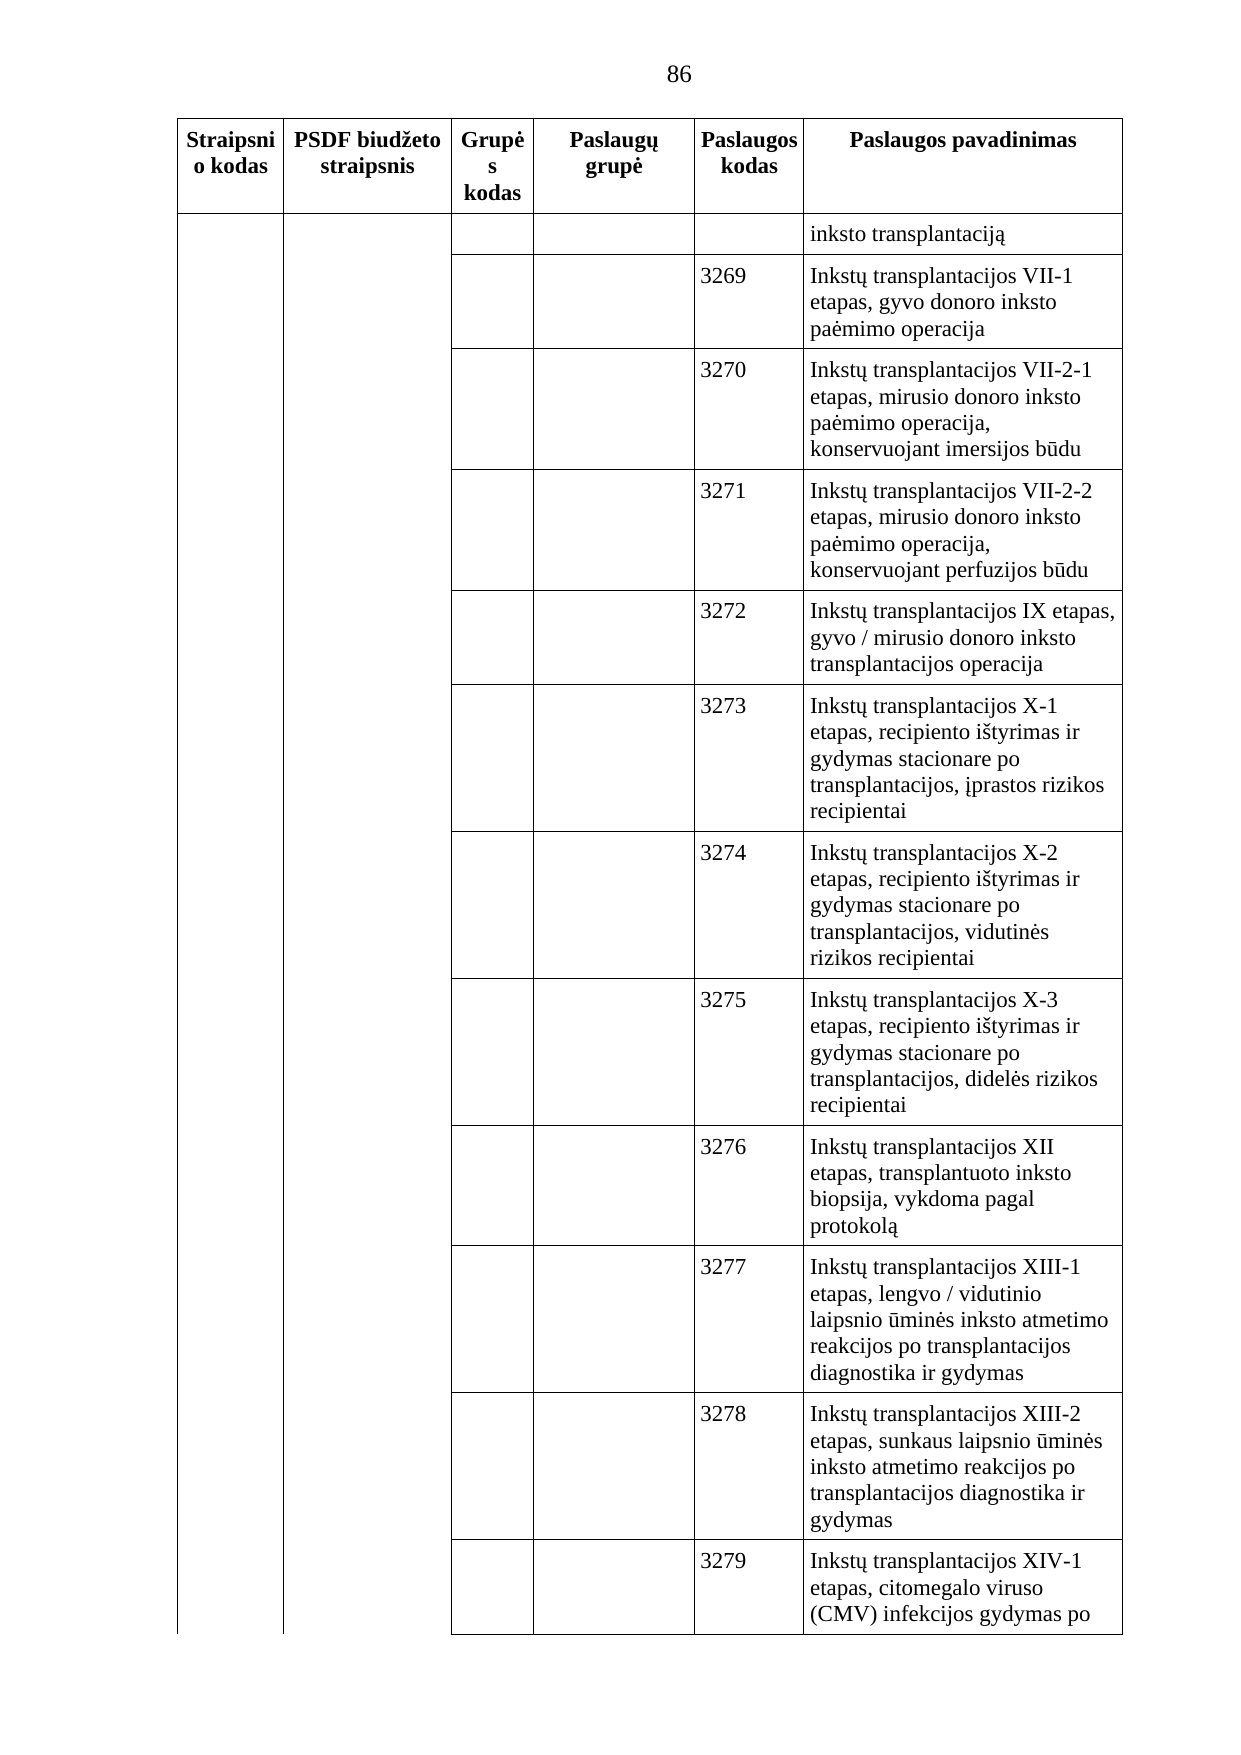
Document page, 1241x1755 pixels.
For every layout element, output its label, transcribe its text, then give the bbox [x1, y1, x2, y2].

table_cell [534, 214, 694, 254]
table_cell [452, 832, 533, 978]
table_header Paslaugos pavadinimas [804, 119, 1122, 212]
table_cell 3271 [695, 470, 803, 589]
table_cell [178, 978, 283, 1125]
table_cell [284, 469, 451, 589]
table_cell [452, 685, 533, 831]
table_cell 3278 [695, 1393, 803, 1539]
table_cell Inkstų transplantacijos VII-2-1 etapas, mirusio donoro inksto paėmimo operacija, konservuojant imersijos būdu [804, 349, 1122, 469]
table_cell 3276 [695, 1126, 803, 1245]
table_cell [534, 591, 694, 684]
table_cell [452, 979, 533, 1125]
table_cell [534, 349, 694, 469]
table_cell [534, 1246, 694, 1392]
table_cell [534, 1540, 694, 1633]
table_cell Inkstų transplantacijos VII-1 etapas, gyvo donoro inksto paėmimo operacija [804, 255, 1122, 348]
table_cell [284, 214, 451, 254]
table_cell [452, 470, 533, 589]
table_cell [178, 1125, 283, 1245]
table_cell [284, 1125, 451, 1245]
table_cell [178, 348, 283, 469]
table_cell Inkstų transplantacijos X-2 etapas, recipiento ištyrimas ir gydymas stacionare po transplantacijos, vidutinės rizikos recipientai [804, 832, 1122, 978]
table_cell [284, 1245, 451, 1392]
table_cell [284, 348, 451, 469]
table_cell [284, 254, 451, 348]
table_cell Inkstų transplantacijos XIV-1 etapas, citomegalo viruso (CMV) infekcijos gydymas po [804, 1540, 1122, 1633]
table_cell [452, 255, 533, 348]
table_cell [284, 1392, 451, 1539]
table_cell [178, 214, 283, 254]
table_cell [452, 1246, 533, 1392]
table_cell [284, 684, 451, 831]
table_cell [178, 684, 283, 831]
table_cell Inkstų transplantacijos X-3 etapas, recipiento ištyrimas ir gydymas stacionare po transplantacijos, didelės rizikos recipientai [804, 979, 1122, 1125]
table_header Grupės kodas [452, 119, 533, 212]
table_cell [534, 832, 694, 978]
table_cell 3277 [695, 1246, 803, 1392]
table_cell [178, 1539, 283, 1633]
table_cell 3272 [695, 591, 803, 684]
table_cell [452, 349, 533, 469]
table_cell [452, 1393, 533, 1539]
table_cell Inkstų transplantacijos VII-2-2 etapas, mirusio donoro inksto paėmimo operacija, konservuojant perfuzijos būdu [804, 470, 1122, 589]
table_header Paslaugų grupė [534, 119, 694, 212]
table_cell [452, 1126, 533, 1245]
table_cell [534, 979, 694, 1125]
table_cell 3274 [695, 832, 803, 978]
table_cell [695, 214, 803, 254]
table_cell 3275 [695, 979, 803, 1125]
table_cell [284, 590, 451, 684]
table_cell [178, 590, 283, 684]
table_cell [178, 831, 283, 978]
table_cell [178, 1392, 283, 1539]
table_cell inksto transplantaciją [804, 214, 1122, 254]
table_cell [178, 1245, 283, 1392]
table_header Paslaugos kodas [695, 119, 803, 212]
table_cell [452, 214, 533, 254]
table_cell [534, 685, 694, 831]
table_cell Inkstų transplantacijos XII etapas, transplantuoto inksto biopsija, vykdoma pagal protokolą [804, 1126, 1122, 1245]
table_cell 3273 [695, 685, 803, 831]
table_cell [178, 254, 283, 348]
table_cell [284, 1539, 451, 1633]
table_cell [452, 591, 533, 684]
table_header Straipsnio kodas [178, 119, 283, 212]
table_cell 3270 [695, 349, 803, 469]
table_cell 3269 [695, 255, 803, 348]
table_cell [178, 469, 283, 589]
table_cell [284, 978, 451, 1125]
table_cell Inkstų transplantacijos XIII-2 etapas, sunkaus laipsnio ūminės inksto atmetimo reakcijos po transplantacijos diagnostika ir gydymas [804, 1393, 1122, 1539]
table_cell [534, 470, 694, 589]
table_cell [534, 1393, 694, 1539]
table_cell [452, 1540, 533, 1633]
table_header PSDF biudžeto straipsnis [284, 119, 451, 212]
table_cell Inkstų transplantacijos IX etapas, gyvo / mirusio donoro inksto transplantacijos operacija [804, 591, 1122, 684]
table_cell Inkstų transplantacijos X-1 etapas, recipiento ištyrimas ir gydymas stacionare po transplantacijos, įprastos rizikos recipientai [804, 685, 1122, 831]
table_cell [534, 255, 694, 348]
table_cell Inkstų transplantacijos XIII-1 etapas, lengvo / vidutinio laipsnio ūminės inksto atmetimo reakcijos po transplantacijos diagnostika ir gydymas [804, 1246, 1122, 1392]
table_cell [284, 831, 451, 978]
table_cell 3279 [695, 1540, 803, 1633]
table_cell [534, 1126, 694, 1245]
